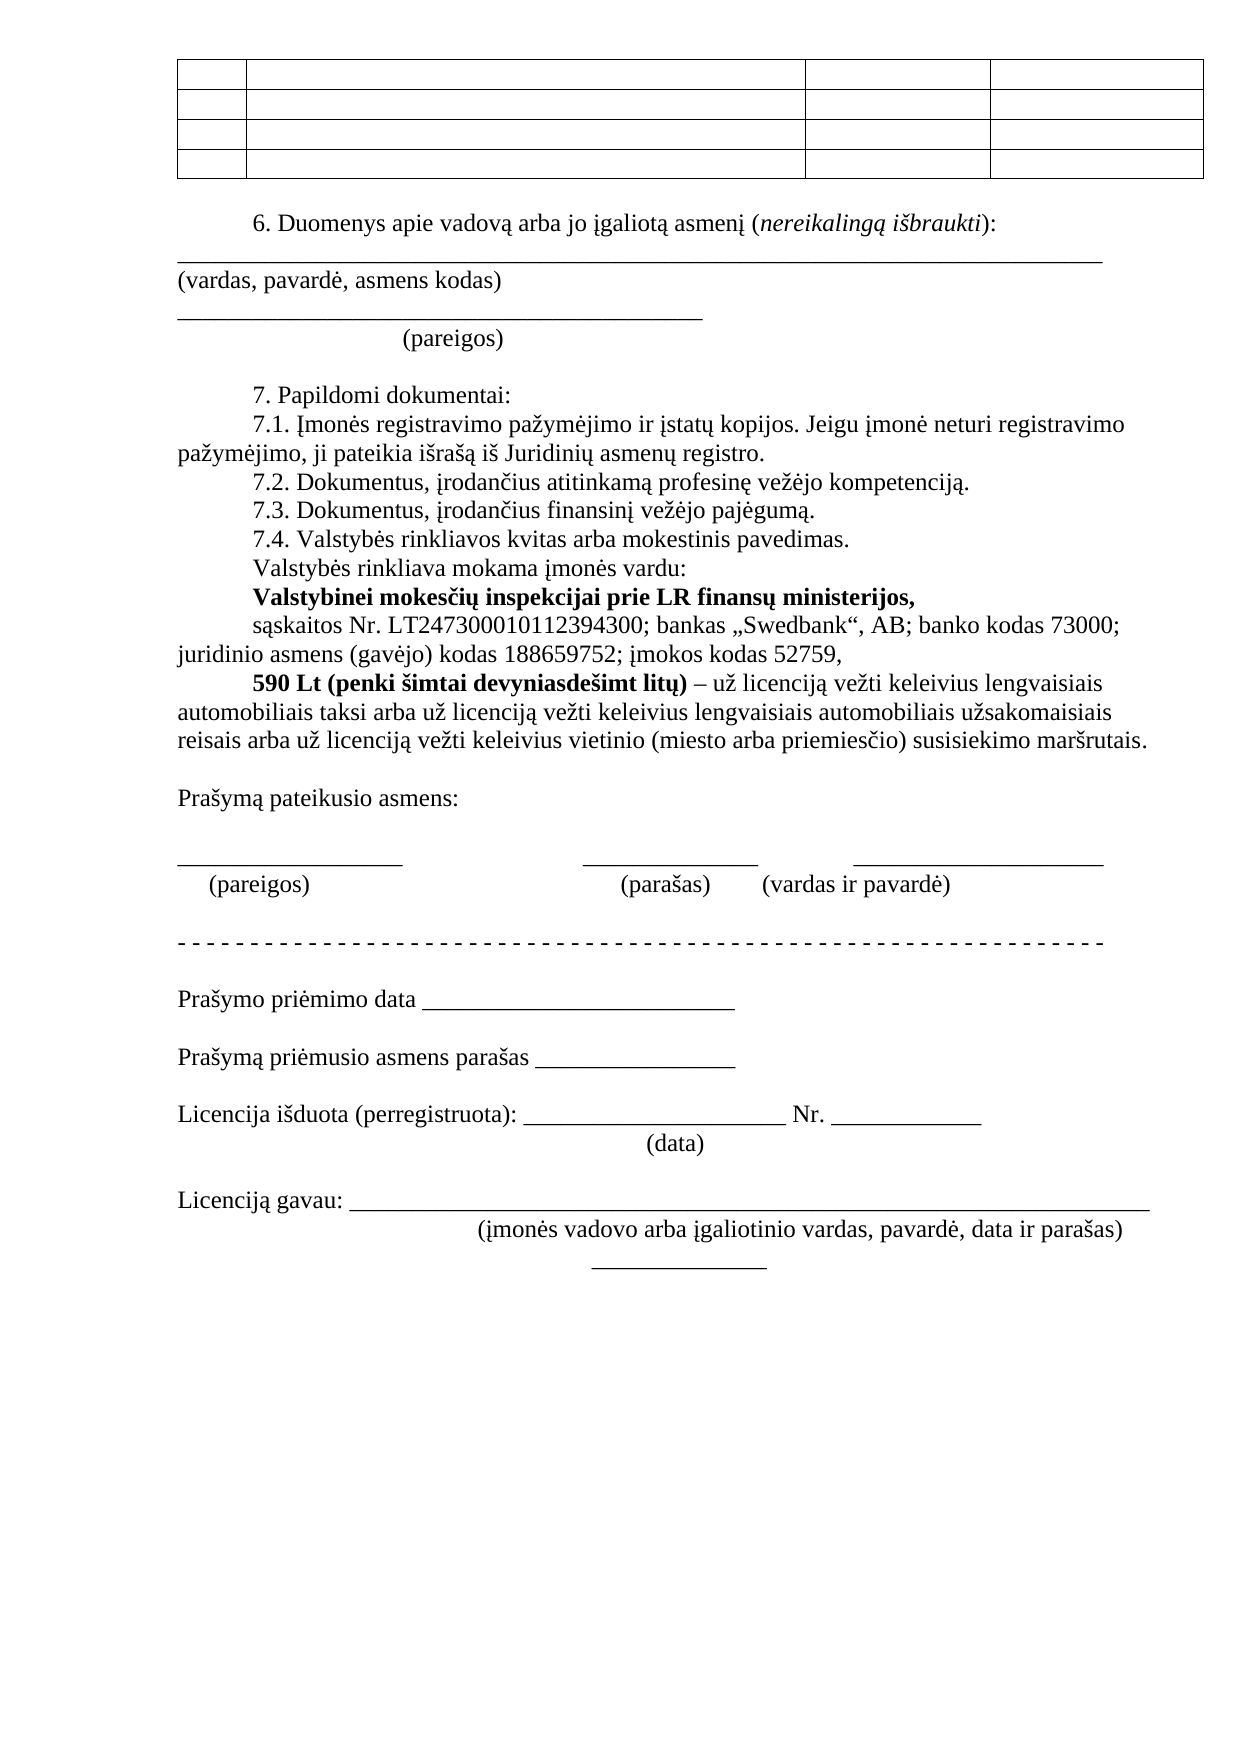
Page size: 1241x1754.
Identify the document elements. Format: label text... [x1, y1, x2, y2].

table_cell [806, 60, 990, 89]
text 7. Papildomi dokumentai: [177, 381, 1181, 409]
table_cell [178, 90, 246, 119]
table_cell [247, 120, 805, 148]
text __________________________________________________________________________ [177, 237, 1181, 266]
table_cell [991, 120, 1203, 148]
text 7.2. Dokumentus, įrodančius atitinkamą profesinę vežėjo kompetenciją. [177, 467, 1181, 496]
text 7.3. Dokumentus, įrodančius finansinį vežėjo pajėgumą. [177, 496, 1181, 524]
text __________________ ______________ ____________________ [177, 841, 1181, 869]
text Valstybinei mokesčių inspekcijai prie LR finansų ministerijos, [177, 582, 1181, 611]
table_cell [806, 120, 990, 148]
table_cell [247, 150, 805, 178]
text 6. Duomenys apie vadovą arba jo įgaliotą asmenį (nereikalingą išbraukti): [177, 208, 1181, 237]
text Prašymą pateikusio asmens: [177, 783, 1181, 812]
text (įmonės vadovo arba įgaliotinio vardas, pavardė, data ir parašas) [402, 1214, 1181, 1243]
text Licencija išduota (perregistruota): _____________________ Nr. ____________ [177, 1099, 1181, 1128]
text (pareigos) (parašas) (vardas ir pavardė) [177, 869, 1181, 898]
text (vardas, pavardė, asmens kodas) [177, 266, 1181, 294]
text (data) [552, 1128, 1181, 1157]
table_cell [991, 60, 1203, 89]
table_cell [806, 90, 990, 119]
table_cell [178, 120, 246, 148]
table_cell [991, 90, 1203, 119]
text Valstybės rinkliava mokama įmonės vardu: [177, 553, 1181, 582]
text ______________ [177, 1243, 1181, 1272]
text Prašymą priėmusio asmens parašas ________________ [177, 1042, 1181, 1071]
table_cell [991, 150, 1203, 178]
text 590 Lt (penki šimtai devyniasdešimt litų) – už licenciją vežti keleivius lengvaisiais automobiliais taksi arba už licenciją vežti keleivius lengvaisiais automobiliais užsakomaisiais reisais arba už licenciją vežti keleivius vietinio (miesto arba priemiesčio) susisiekimo maršrutais. [177, 668, 1181, 754]
table_cell [247, 60, 805, 89]
text __________________________________________ [177, 294, 1181, 323]
text Prašymo priėmimo data _________________________ [177, 984, 1181, 1013]
text 7.4. Valstybės rinkliavos kvitas arba mokestinis pavedimas. [177, 524, 1181, 553]
table_cell [247, 90, 805, 119]
text - - - - - - - - - - - - - - - - - - - - - - - - - - - - - - - - - - - - - - - - - - - - - - - - - - - - - - - - - - - - - - - - [177, 927, 1181, 956]
text sąskaitos Nr. LT247300010112394300; bankas „Swedbank“, AB; banko kodas 73000; juridinio asmens (gavėjo) kodas 188659752; įmokos kodas 52759, [177, 611, 1181, 668]
text 7.1. Įmonės registravimo pažymėjimo ir įstatų kopijos. Jeigu įmonė neturi registravimo pažymėjimo, ji pateikia išrašą iš Juridinių asmenų registro. [177, 409, 1181, 467]
text (pareigos) [327, 323, 1181, 352]
table_cell [178, 150, 246, 178]
table_cell [806, 150, 990, 178]
table_cell [178, 60, 246, 89]
text Licenciją gavau: ________________________________________________________________ [177, 1186, 1181, 1214]
